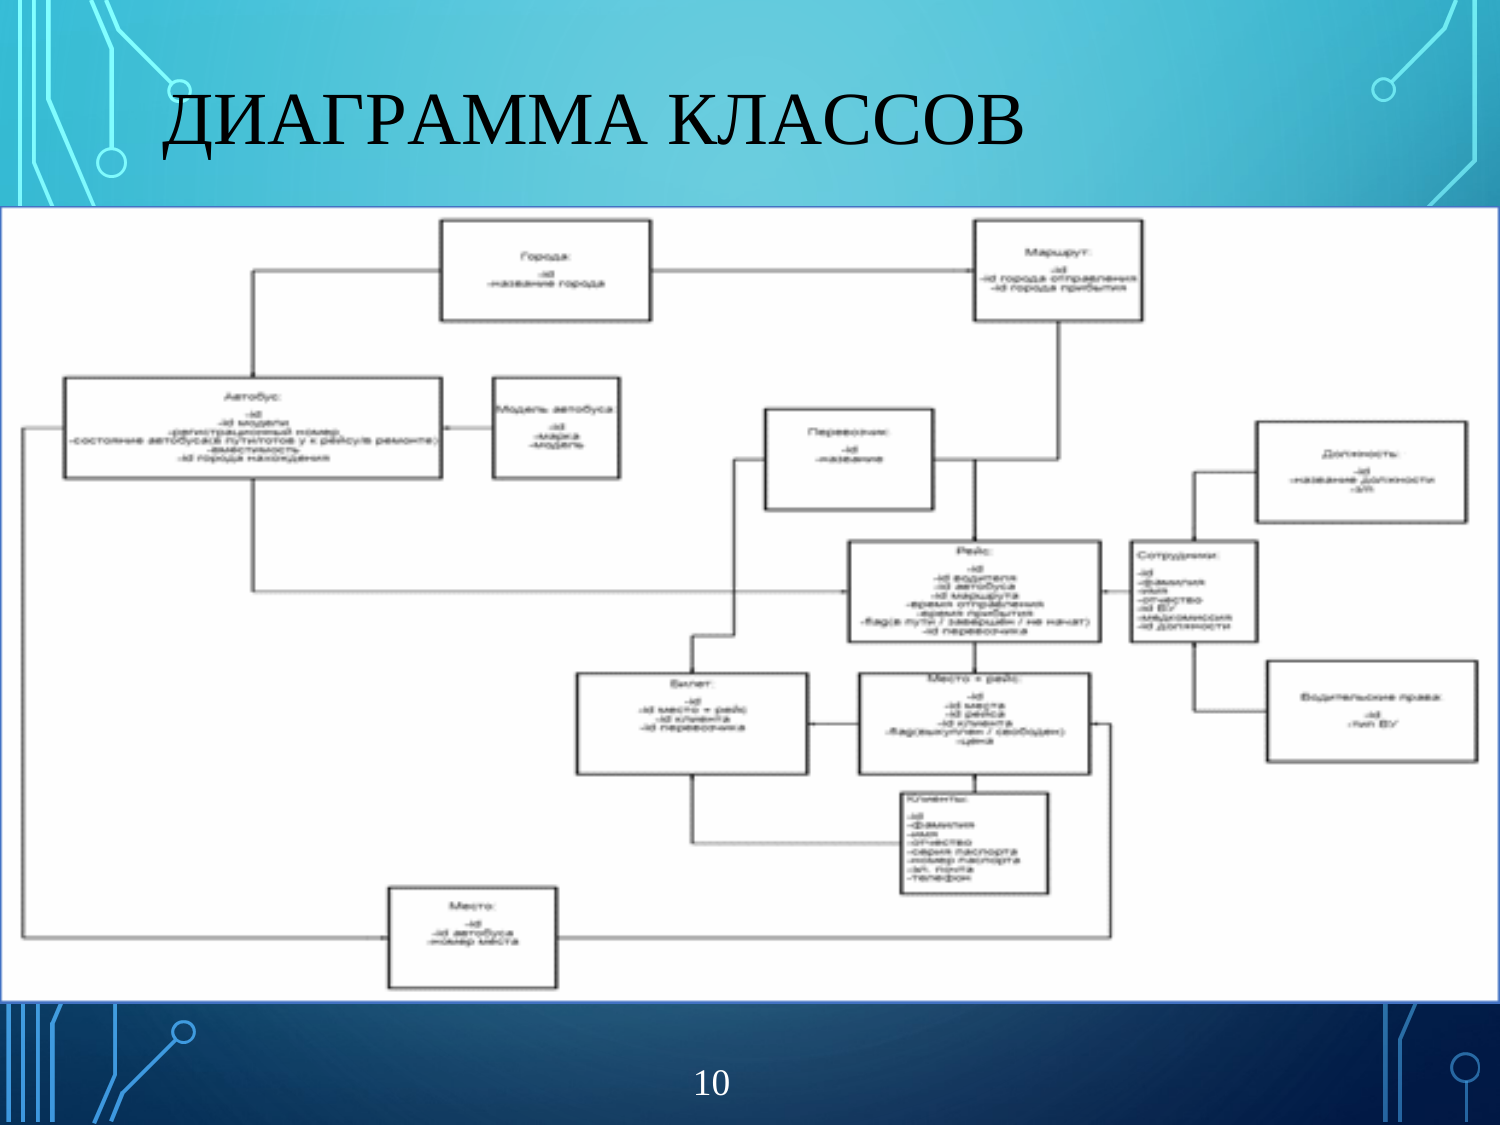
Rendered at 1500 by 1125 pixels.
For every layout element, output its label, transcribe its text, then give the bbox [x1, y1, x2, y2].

title ДИАГРАММА КЛАССОВ [147, 0, 1365, 241]
picture [0, 0, 1500, 1125]
text_box [678, 1050, 1241, 1125]
